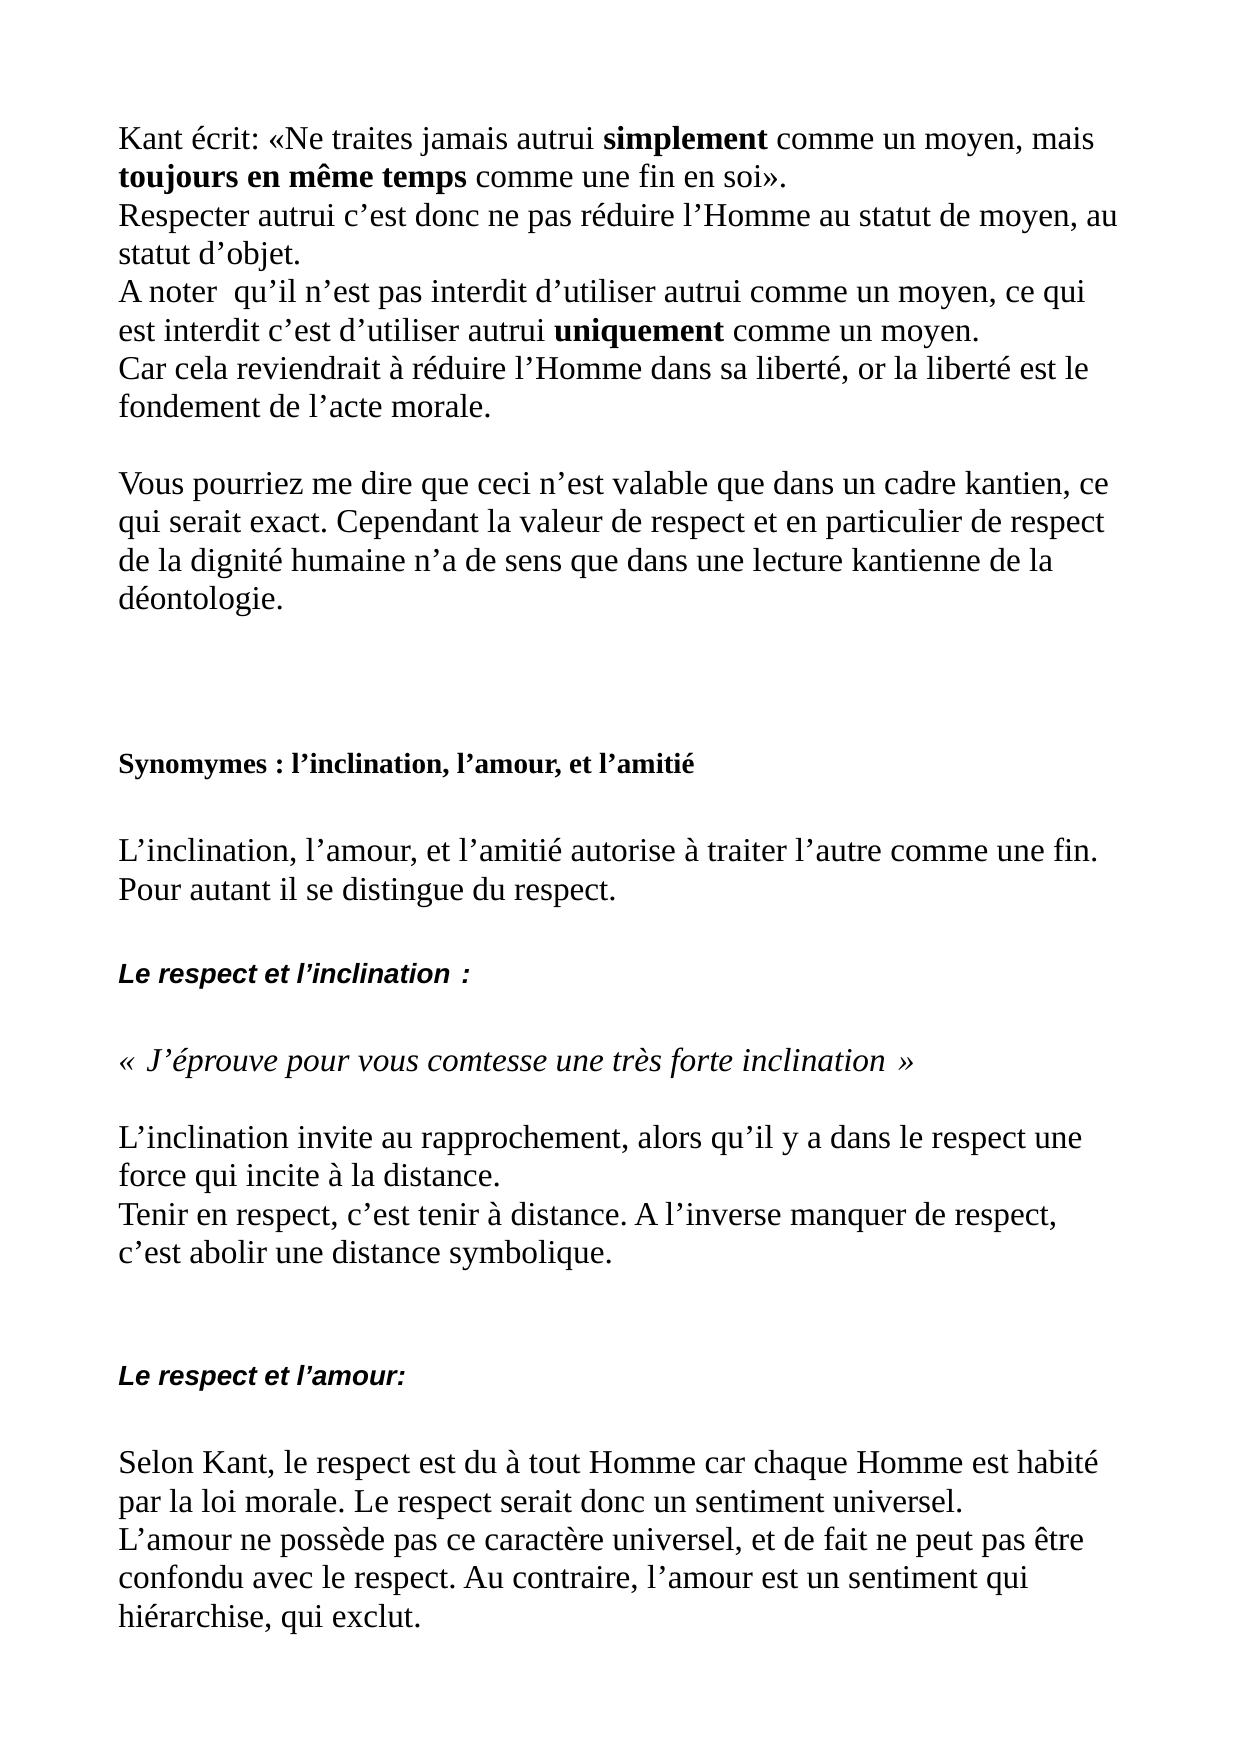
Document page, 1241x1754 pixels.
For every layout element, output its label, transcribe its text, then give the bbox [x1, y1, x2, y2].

text Tenir en respect, c’est tenir à distance. A l’inverse manquer de respect, c’est abolir une distance symbolique. [118, 1194, 1122, 1271]
text L’amour ne possède pas ce caractère universel, et de fait ne peut pas être confondu avec le respect. Au contraire, l’amour est un sentiment qui hiérarchise, qui exclut. [118, 1519, 1122, 1634]
subtitle Synomymes : l’inclination, l’amour, et l’amitié [118, 746, 1122, 779]
subtitle Le respect et l’amour: [118, 1360, 1122, 1392]
text Kant écrit: «Ne traites jamais autrui simplement comme un moyen, mais toujours en même temps comme une fin en soi». [118, 118, 1122, 195]
text L’inclination invite au rapprochement, alors qu’il y a dans le respect une force qui incite à la distance. [118, 1117, 1122, 1194]
text Respecter autrui c’est donc ne pas réduire l’Homme au statut de moyen, au statut d’objet. [118, 195, 1122, 271]
subtitle Le respect et l’inclination : [118, 958, 1122, 990]
text Vous pourriez me dire que ceci n’est valable que dans un cadre kantien, ce qui serait exact. Cependant la valeur de respect et en particulier de respect de la dignité humaine n’a de sens que dans une lecture kantienne de la déontologie. [118, 463, 1122, 616]
text Car cela reviendrait à réduire l’Homme dans sa liberté, or la liberté est le fondement de l’acte morale. [118, 348, 1122, 425]
text A noter qu’il n’est pas interdit d’utiliser autrui comme un moyen, ce qui est interdit c’est d’utiliser autrui uniquement comme un moyen. [118, 271, 1122, 348]
text Selon Kant, le respect est du à tout Homme car chaque Homme est habité par la loi morale. Le respect serait donc un sentiment universel. [118, 1442, 1122, 1519]
text L’inclination, l’amour, et l’amitié autorise à traiter l’autre comme une fin. Pour autant il se distingue du respect. [118, 830, 1122, 907]
text « J’éprouve pour vous comtesse une très forte inclination » [118, 1041, 1122, 1079]
